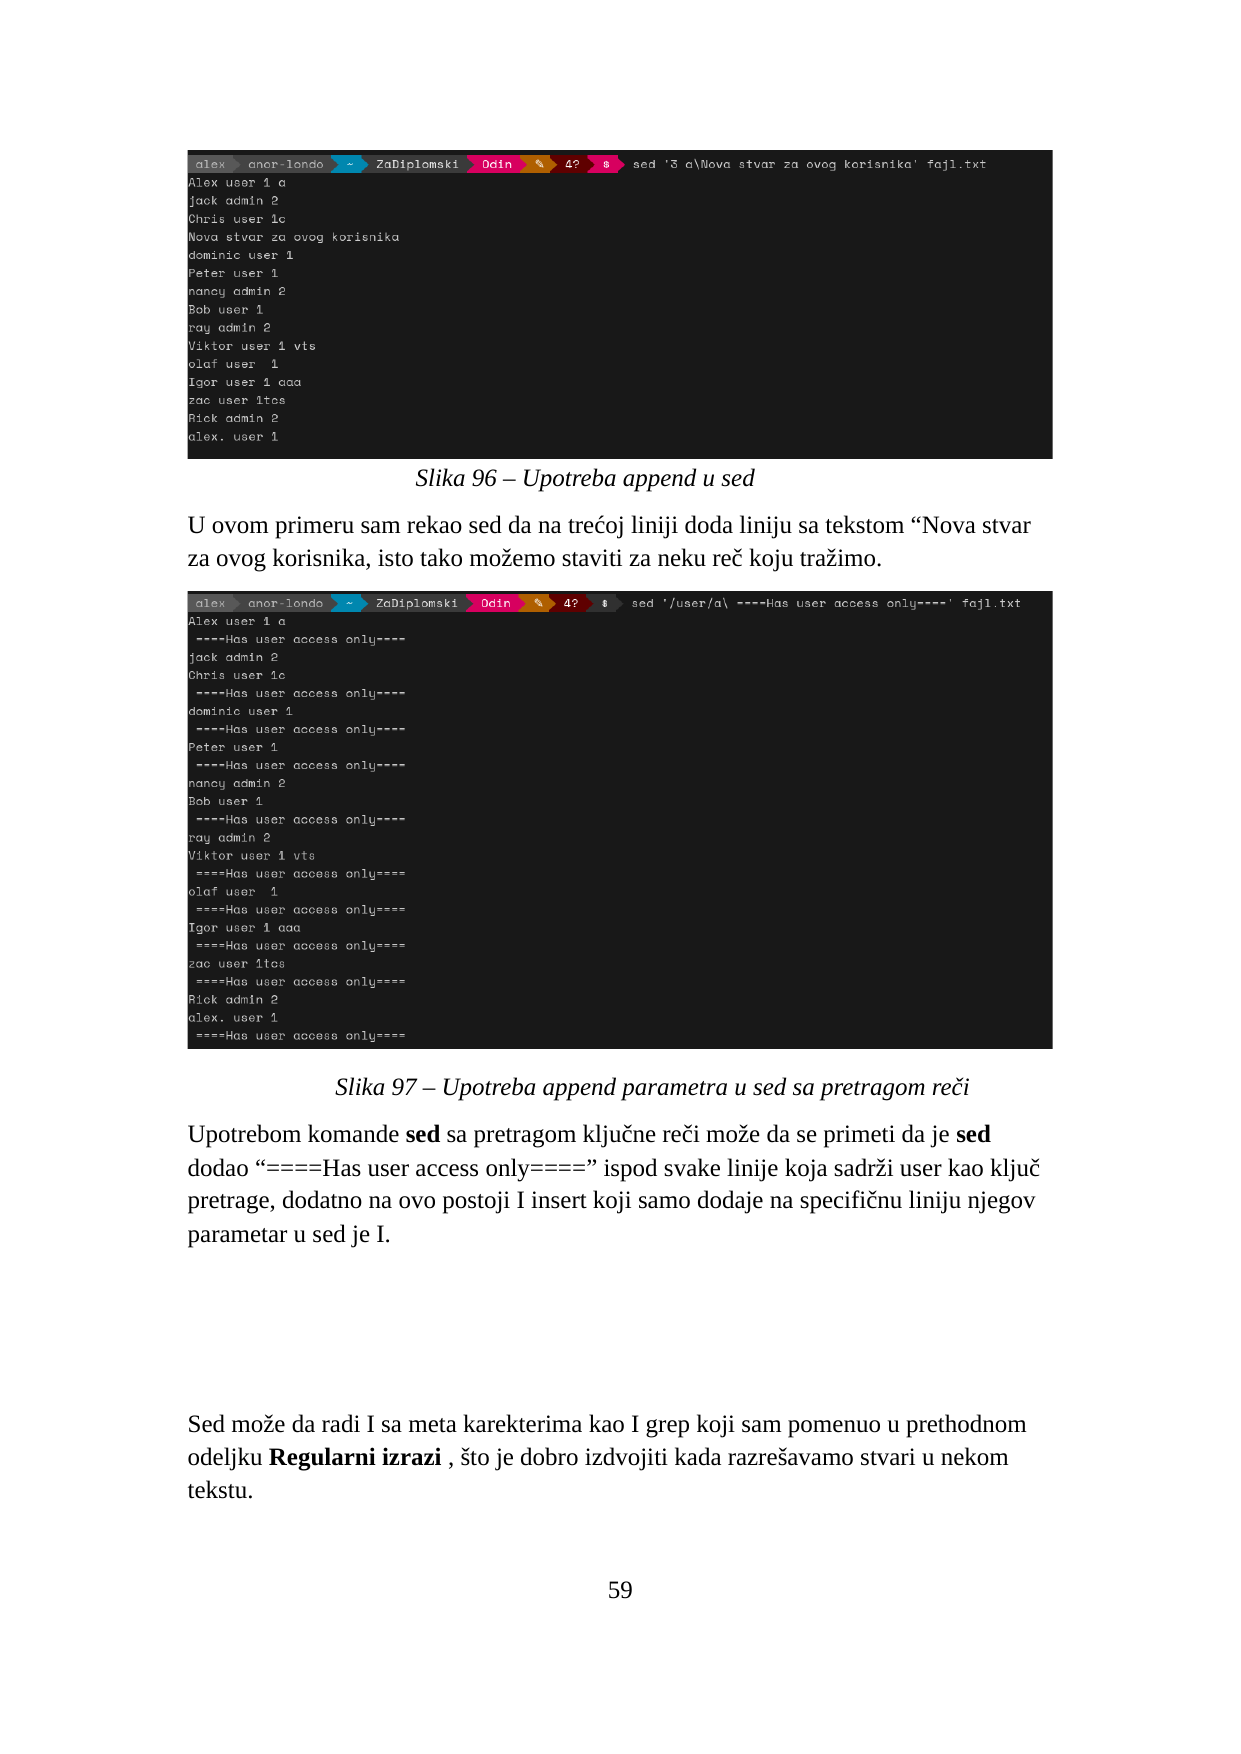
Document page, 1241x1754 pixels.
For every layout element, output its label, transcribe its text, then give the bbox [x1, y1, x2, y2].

text Sed može da radi I sa meta karekterima kao I grep koji sam pomenuo u prethodnom odeljku Regularni izrazi , što je dobro izdvojiti kada razrešavamo stvari u nekom tekstu. [187, 1409, 1053, 1504]
text Slika 97 – Upotreba append parametra u sed sa pretragom reči [187, 1049, 1053, 1101]
picture [187, 150, 1053, 459]
text U ovom primeru sam rekao sed da na trećoj liniji doda liniju sa tekstom “Nova stvar za ovog korisnika, isto tako možemo staviti za neku reč koju tražimo. [187, 511, 1053, 572]
text Upotrebom komande sed sa pretragom ključne reči može da se primeti da je sed dodao “====Has user access only====” ispod svake linije koja sadrži user kao ključ pretrage, dodatno na ovo postoji I insert koji samo dodaje na specifičnu liniju njegov parametar u sed je I. [187, 1119, 1053, 1247]
picture [187, 591, 1053, 1049]
text Slika 96 – Upotreba append u sed [187, 459, 1053, 492]
